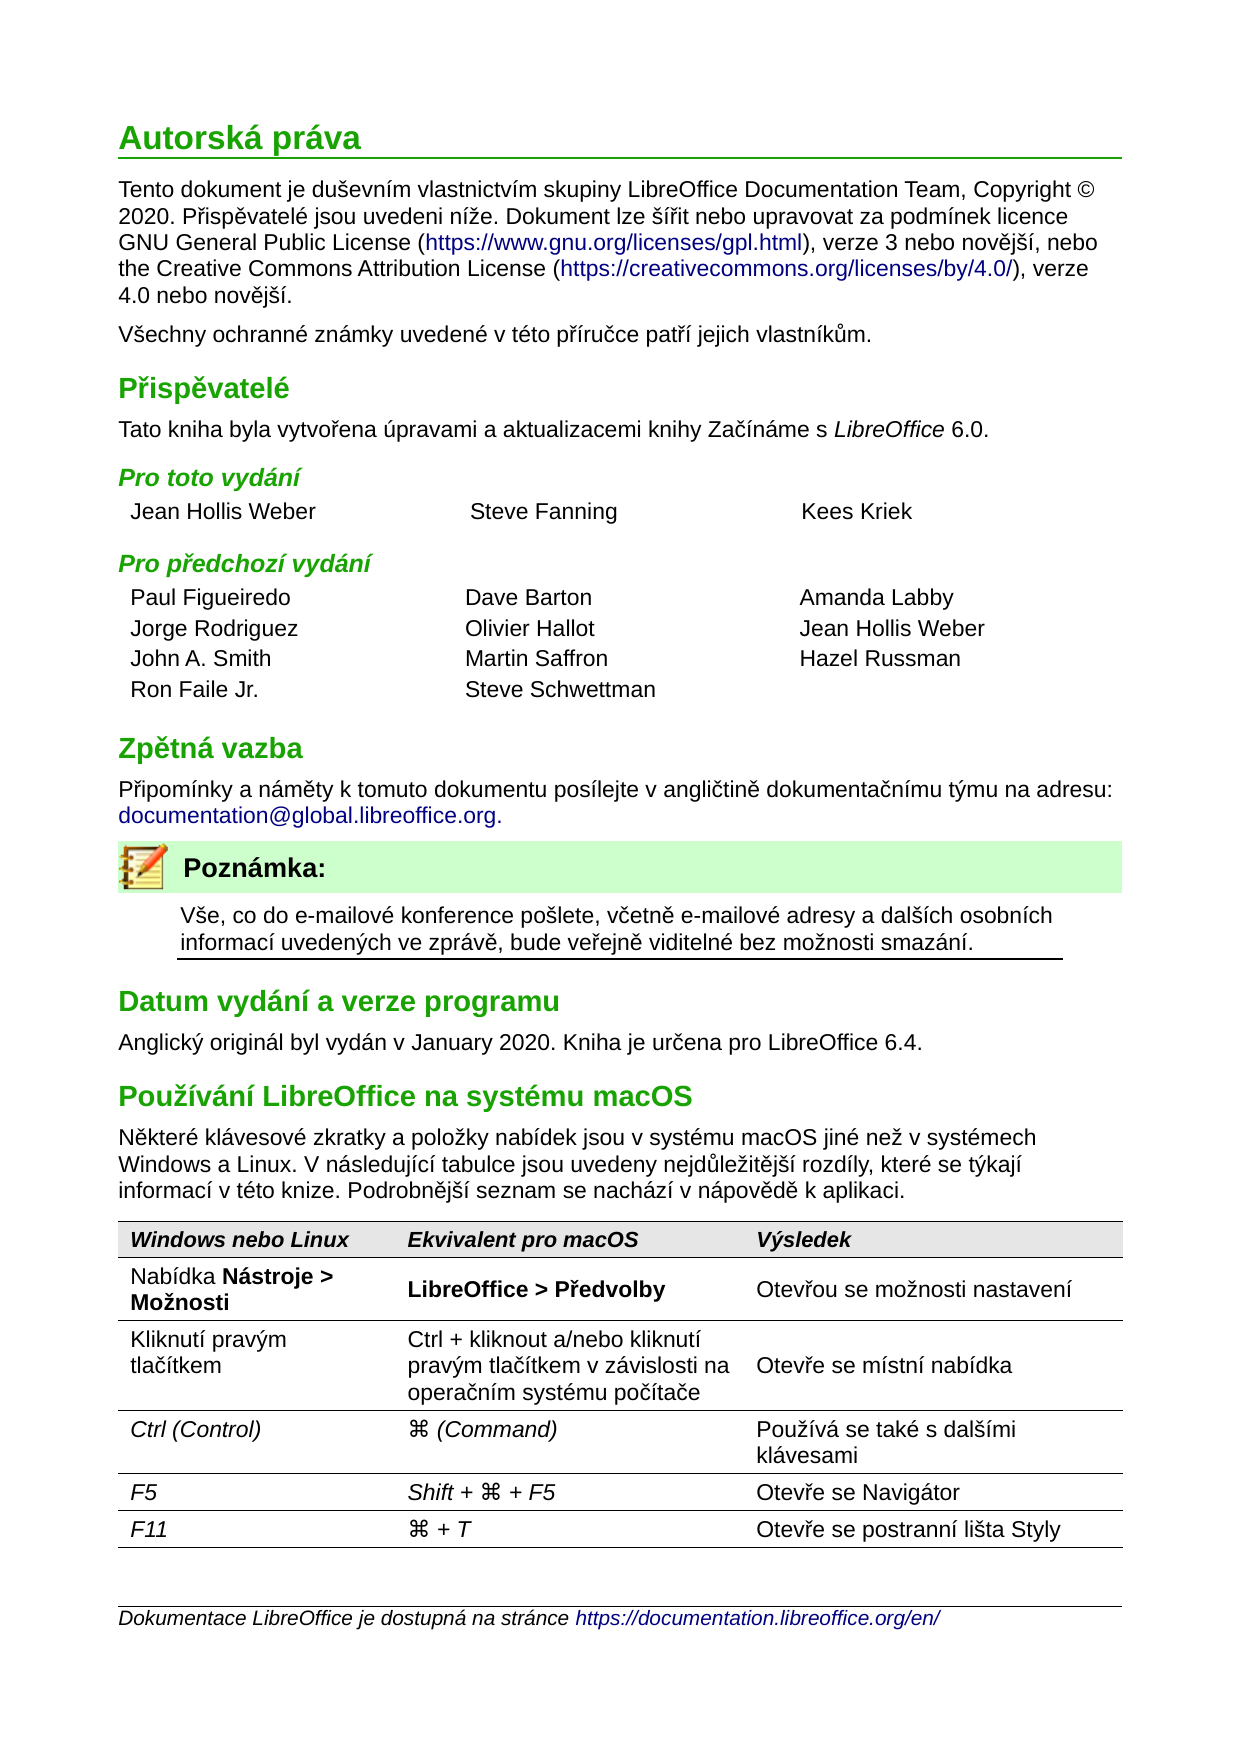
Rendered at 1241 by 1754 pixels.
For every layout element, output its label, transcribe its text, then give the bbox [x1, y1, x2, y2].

subtitle Pro toto vydání [118, 463, 1122, 492]
table_header Kees Kriek [789, 498, 1122, 528]
table_cell Otevře se Navigátor [744, 1474, 1123, 1510]
table_cell Používá se také s dalšími klávesami [744, 1411, 1123, 1473]
table_header Steve Fanning [458, 498, 789, 528]
table_cell Otevře se postranní lišta Styly [744, 1511, 1123, 1547]
text Tato kniha byla vytvořena úpravami a aktualizacemi knihy Začínáme s LibreOffice 6.0. [118, 416, 1122, 442]
table_header Paul Figueiredo [118, 584, 453, 614]
table_cell Steve Schwettman [453, 676, 787, 707]
table_cell Otevře se místní nabídka [744, 1321, 1123, 1410]
table_header Výsledek [744, 1222, 1123, 1257]
table_cell [788, 676, 1122, 707]
subtitle Zpětná vazba [118, 731, 1122, 764]
text Vše, co do e-mailové konference pošlete, včetně e-mailové adresy a dalších osobních informací uvedených ve zprávě, bude veřejně viditelné bez možnosti smazání. [177, 899, 1063, 958]
table_cell Hazel Russman [788, 645, 1122, 676]
picture [119, 842, 170, 893]
table_cell ⌘ + T [395, 1511, 744, 1547]
subtitle Datum vydání a verze programu [118, 984, 1122, 1017]
table_header Jean Hollis Weber [118, 498, 458, 528]
text Anglický originál byl vydán v lednu 2020. Kniha je určena pro LibreOffice 6.4. [118, 1029, 1122, 1055]
text Připomínky a náměty k tomuto dokumentu posílejte v angličtině dokumentačnímu týmu na adresu: documentation@global.libreoffice.org. [118, 776, 1122, 829]
table_cell John A. Smith [118, 645, 453, 676]
subtitle Používání LibreOffice na systému macOS [118, 1079, 1122, 1113]
table_header Amanda Labby [788, 584, 1122, 614]
table_cell F5 [118, 1474, 395, 1510]
table_cell Martin Saffron [453, 645, 787, 676]
table_cell Ctrl + kliknout a/nebo kliknutí pravým tlačítkem v závislosti na operačním systému počítače [395, 1321, 744, 1410]
table_cell Jean Hollis Weber [788, 615, 1122, 645]
subtitle Pro předchozí vydání [118, 549, 1122, 578]
table_cell Nabídka Nástroje > Možnosti [118, 1258, 395, 1320]
table_cell LibreOffice > Předvolby [395, 1258, 744, 1320]
text Některé klávesové zkratky a položky nabídek jsou v systému macOS jiné než v systémech Windows a Linux. V následující tabulce jsou uvedeny nejdůležitější rozdíly, které se týkají informací v této knize. Podrobnější seznam se nachází v nápovědě k aplikaci. [118, 1124, 1122, 1203]
table_cell Shift + ⌘ + F5 [395, 1474, 744, 1510]
table_cell ⌘ (Command) [395, 1411, 744, 1473]
subtitle Autorská práva [118, 118, 1122, 157]
table_cell Jorge Rodriguez [118, 615, 453, 645]
table_header Windows nebo Linux [118, 1222, 395, 1257]
table_cell F11 [118, 1511, 395, 1547]
text Všechny ochranné známky uvedené v této příručce patří jejich vlastníkům. [118, 321, 1122, 347]
table_cell Olivier Hallot [453, 615, 787, 645]
table_header Ekvivalent pro macOS [395, 1222, 744, 1257]
table_cell Ron Faile Jr. [118, 676, 453, 707]
text Tento dokument je duševním vlastnictvím skupiny LibreOffice Documentation Team, Copyright © 2020. Přispěvatelé jsou uvedeni níže. Dokument lze šířit nebo upravovat za podmínek licence GNU General Public License (https://www.gnu.org/licenses/gpl.html), verze 3 nebo novější, nebo the Creative Commons Attribution License (https://creativecommons.org/licenses/by/4.0/), verze 4.0 nebo novější. [118, 176, 1122, 308]
subtitle Přispěvatelé [118, 371, 1122, 404]
subtitle Poznámka: [118, 849, 1122, 889]
table_cell Otevřou se možnosti nastavení [744, 1258, 1123, 1320]
table_cell Ctrl (Control) [118, 1411, 395, 1473]
table_cell Kliknutí pravým tlačítkem [118, 1321, 395, 1410]
table_header Dave Barton [453, 584, 787, 614]
